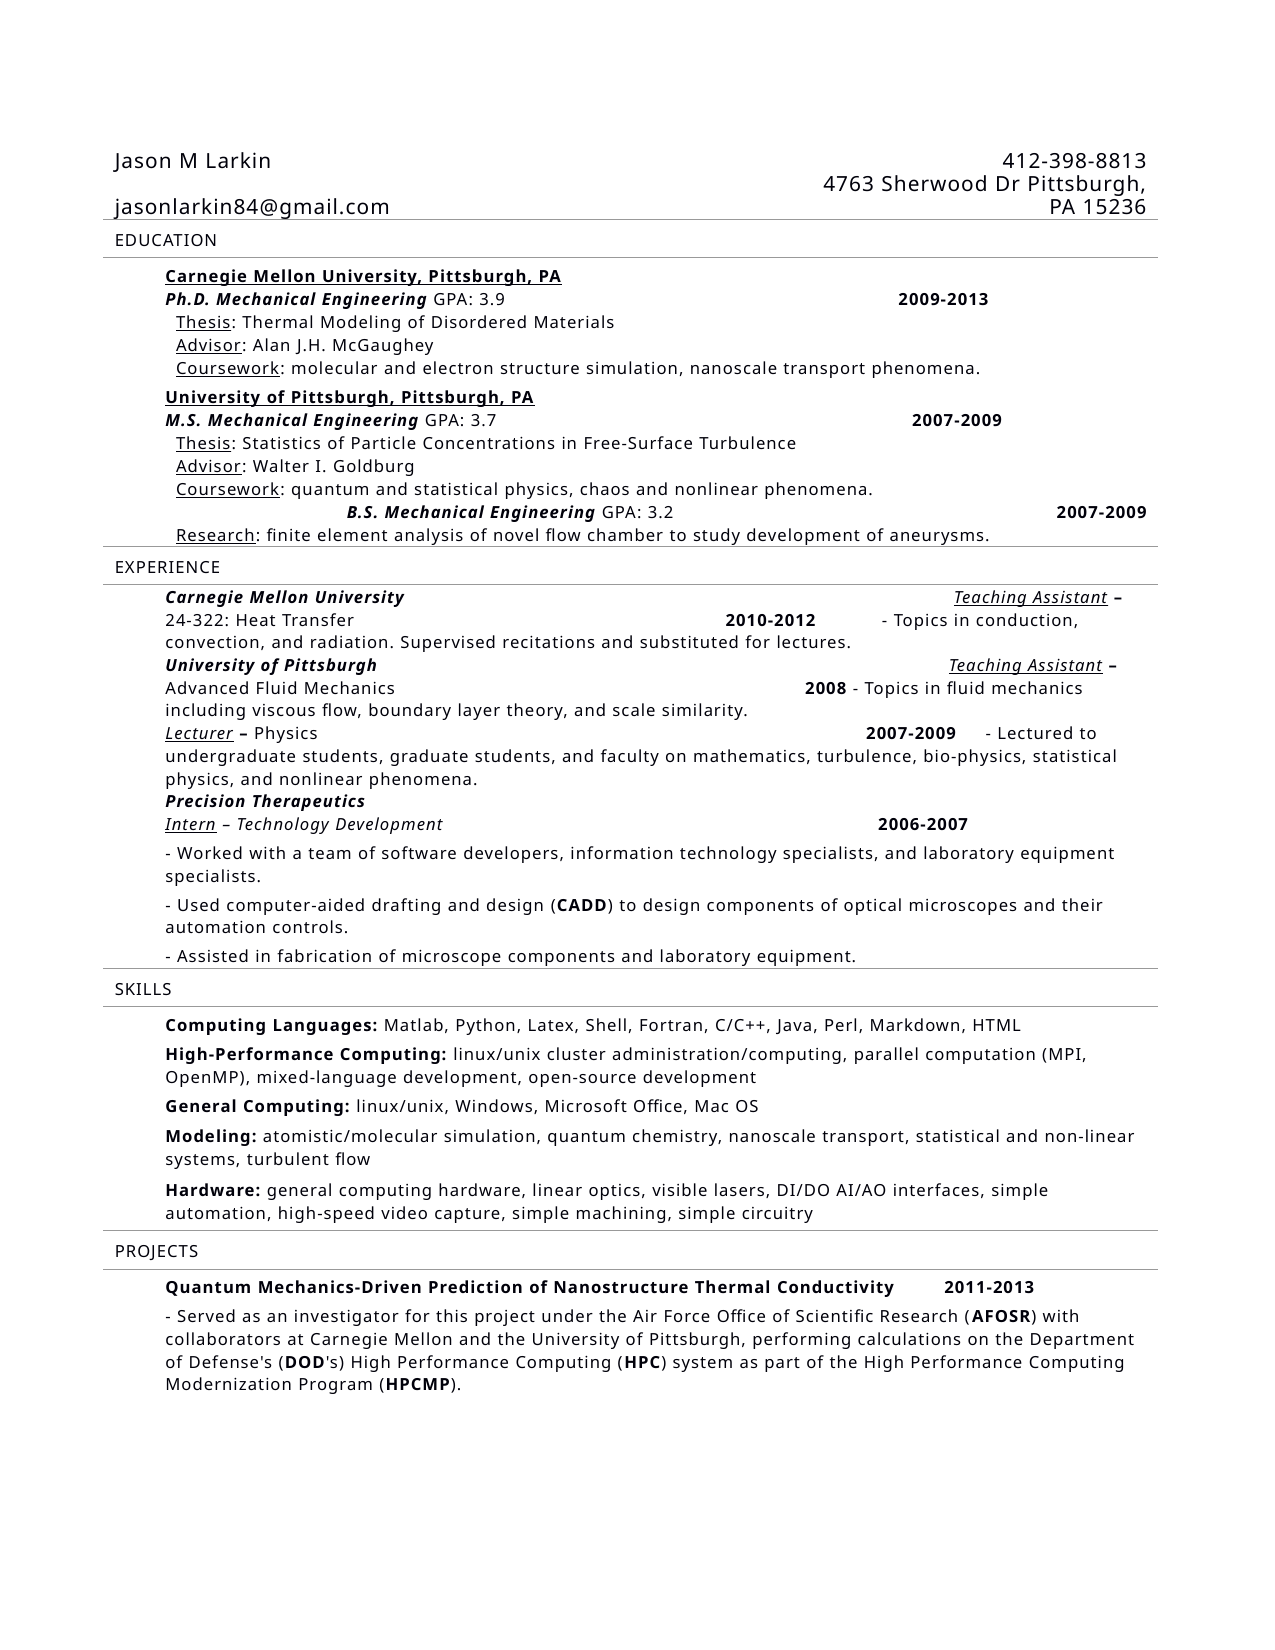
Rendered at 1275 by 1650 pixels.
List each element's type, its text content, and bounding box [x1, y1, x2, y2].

table_cell B.S. Mechanical Engineering GPA: 3.2 2007-2009 [154, 500, 1157, 523]
table_cell Carnegie Mellon University Teaching Assistant – 24-322: Heat Transfer 2010-2012 - Topics in conduction, convection, and radiation. Supervised recitations and substituted for lectures. University of Pittsburgh Teaching Assistant – Advanced Fluid Mechanics 2008 - Topics in fluid mechanics including viscous flow, boundary layer theory, and scale similarity. Lecturer – Physics 2007-2009 - Lectured to undergraduate students, graduate students, and faculty on mathematics, turbulence, bio-physics, statistical physics, and nonlinear phenomena. Precision Therapeutics Intern – Technology Development 2006-2007 - Worked with a team of software developers, information technology specialists, and laboratory equipment specialists. - Used computer-aided drafting and design (CADD) to design components of optical microscopes and their automation controls. - Assisted in fabrication of microscope components and laboratory equipment. [154, 585, 1157, 967]
table_cell projects [103, 1231, 1157, 1268]
table_cell Computing Languages: Matlab, Python, Latex, Shell, Fortran, C/C++, Java, Perl, Markdown, HTML High-Performance Computing: linux/unix cluster administration/computing, parallel computation (MPI, OpenMP), mixed-language development, open-source development General Computing: linux/unix, Windows, Microsoft Office, Mac OS Modeling: atomistic/molecular simulation, quantum chemistry, nanoscale transport, statistical and non-linear systems, turbulent flow Hardware: general computing hardware, linear optics, visible lasers, DI/DO AI/AO interfaces, simple automation, high-speed video capture, simple machining, simple circuitry [154, 1007, 1157, 1230]
table_cell Education [103, 220, 1157, 257]
table_cell [103, 585, 154, 967]
table_cell [103, 1270, 154, 1396]
table_cell Carnegie Mellon University, Pittsburgh, PA Ph.D. Mechanical Engineering GPA: 3.9 2009-2013 Thesis: Thermal Modeling of Disordered Materials Advisor: Alan J.H. McGaughey Coursework: molecular and electron structure simulation, nanoscale transport phenomena. University of Pittsburgh, Pittsburgh, PA [154, 258, 1157, 408]
table_header Jason M Larkin jasonlarkin84@gmail.com [103, 150, 805, 219]
table_cell experience [103, 547, 1157, 584]
table_cell [103, 1007, 154, 1230]
table_cell SKILLS [103, 969, 1157, 1006]
table_cell [103, 258, 154, 546]
table_cell Thesis: Statistics of Particle Concentrations in Free-Surface Turbulence Advisor: Walter I. Goldburg Coursework: quantum and statistical physics, chaos and nonlinear phenomena. [154, 431, 1157, 500]
table_header 412-398-8813 4763 Sherwood Dr Pittsburgh, PA 15236 [805, 150, 1157, 219]
table_cell M.S. Mechanical Engineering GPA: 3.7 2007-2009 [154, 408, 1157, 431]
table_cell Research: finite element analysis of novel flow chamber to study development of aneurysms. [154, 523, 1157, 546]
table_cell Quantum Mechanics-Driven Prediction of Nanostructure Thermal Conductivity 2011-2013 - Served as an investigator for this project under the Air Force Office of Scientific Research (AFOSR) with collaborators at Carnegie Mellon and the University of Pittsburgh, performing calculations on the Department of Defense's (DOD's) High Performance Computing (HPC) system as part of the High Performance Computing Modernization Program (HPCMP). [154, 1270, 1157, 1396]
